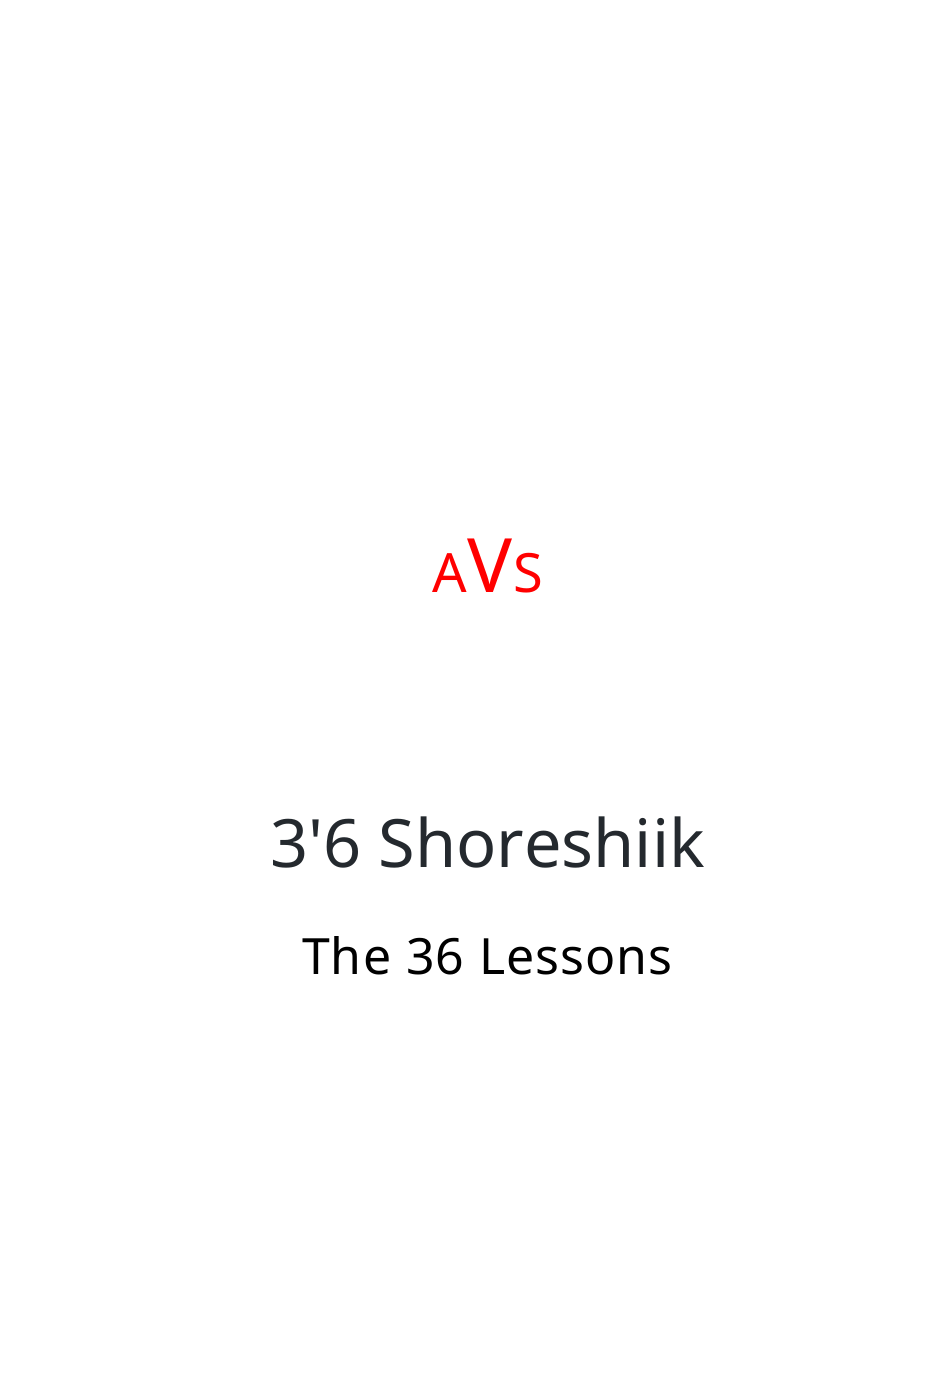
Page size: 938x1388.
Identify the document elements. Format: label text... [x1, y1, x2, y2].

text AVS [112, 512, 862, 615]
subtitle 3'6 Shoreshiik [112, 796, 862, 887]
text The 36 Lessons [112, 921, 862, 989]
